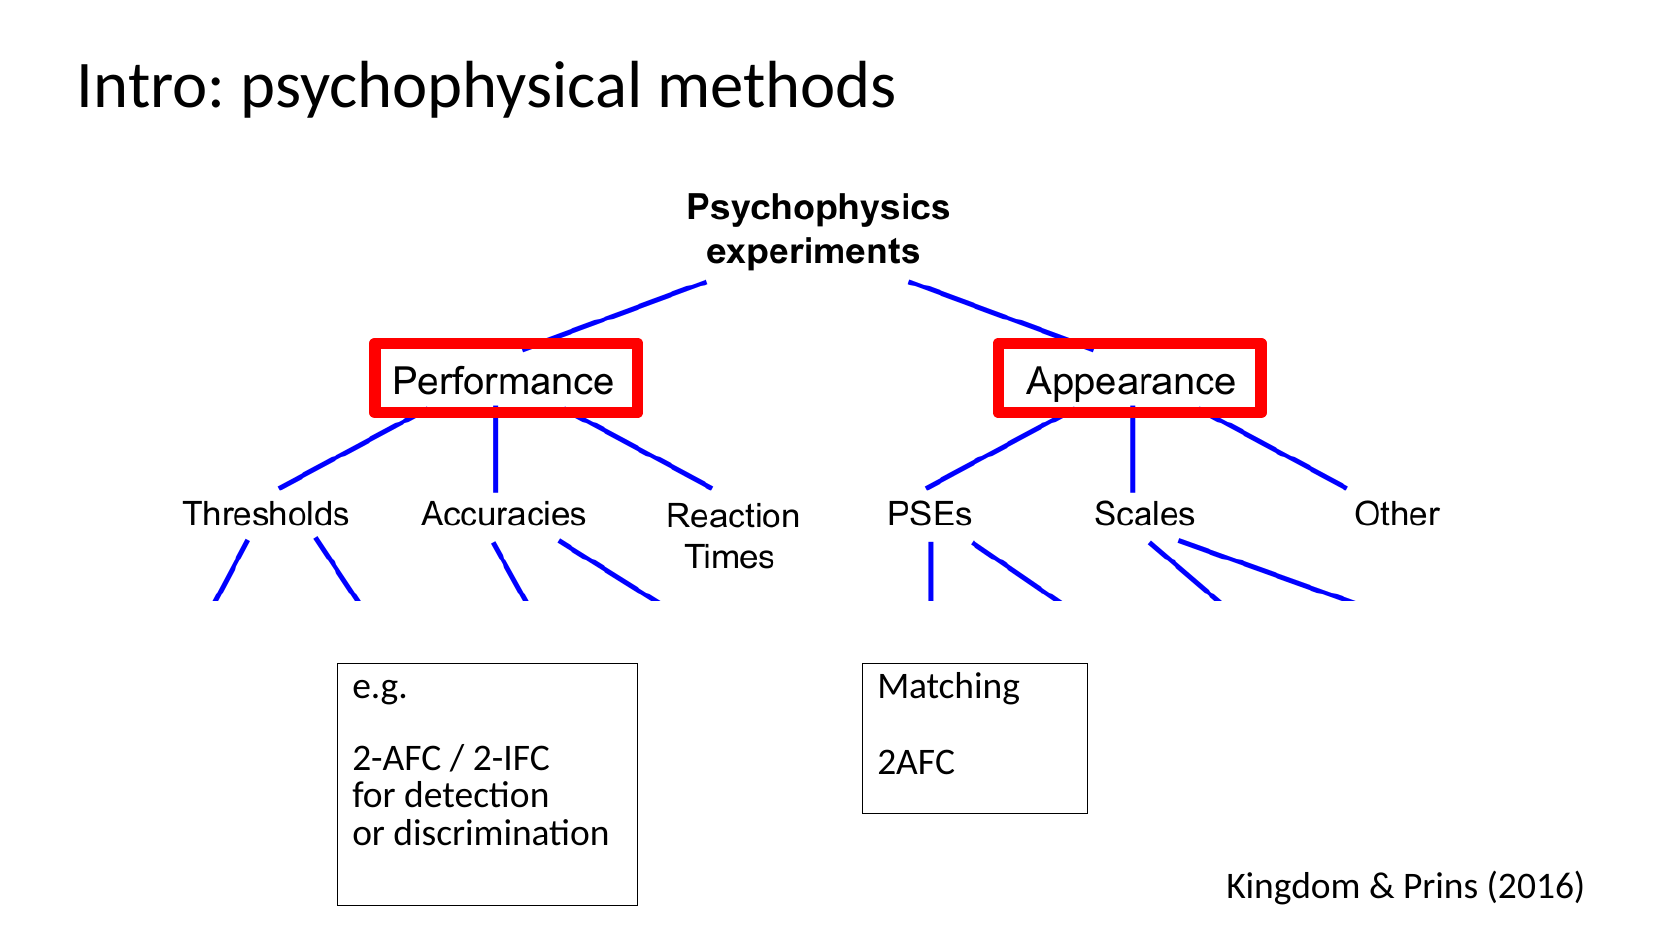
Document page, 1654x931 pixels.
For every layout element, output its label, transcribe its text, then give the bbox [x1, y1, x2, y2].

title Intro: psychophysical methods [76, 13, 1565, 150]
picture [0, 150, 1579, 601]
text_box e.g. 2-AFC / 2-IFC for detection or discrimination [337, 663, 638, 906]
text_box Matching 2AFC [862, 663, 1088, 814]
text_box Kingdom & Prins (2016) [1211, 862, 1654, 931]
